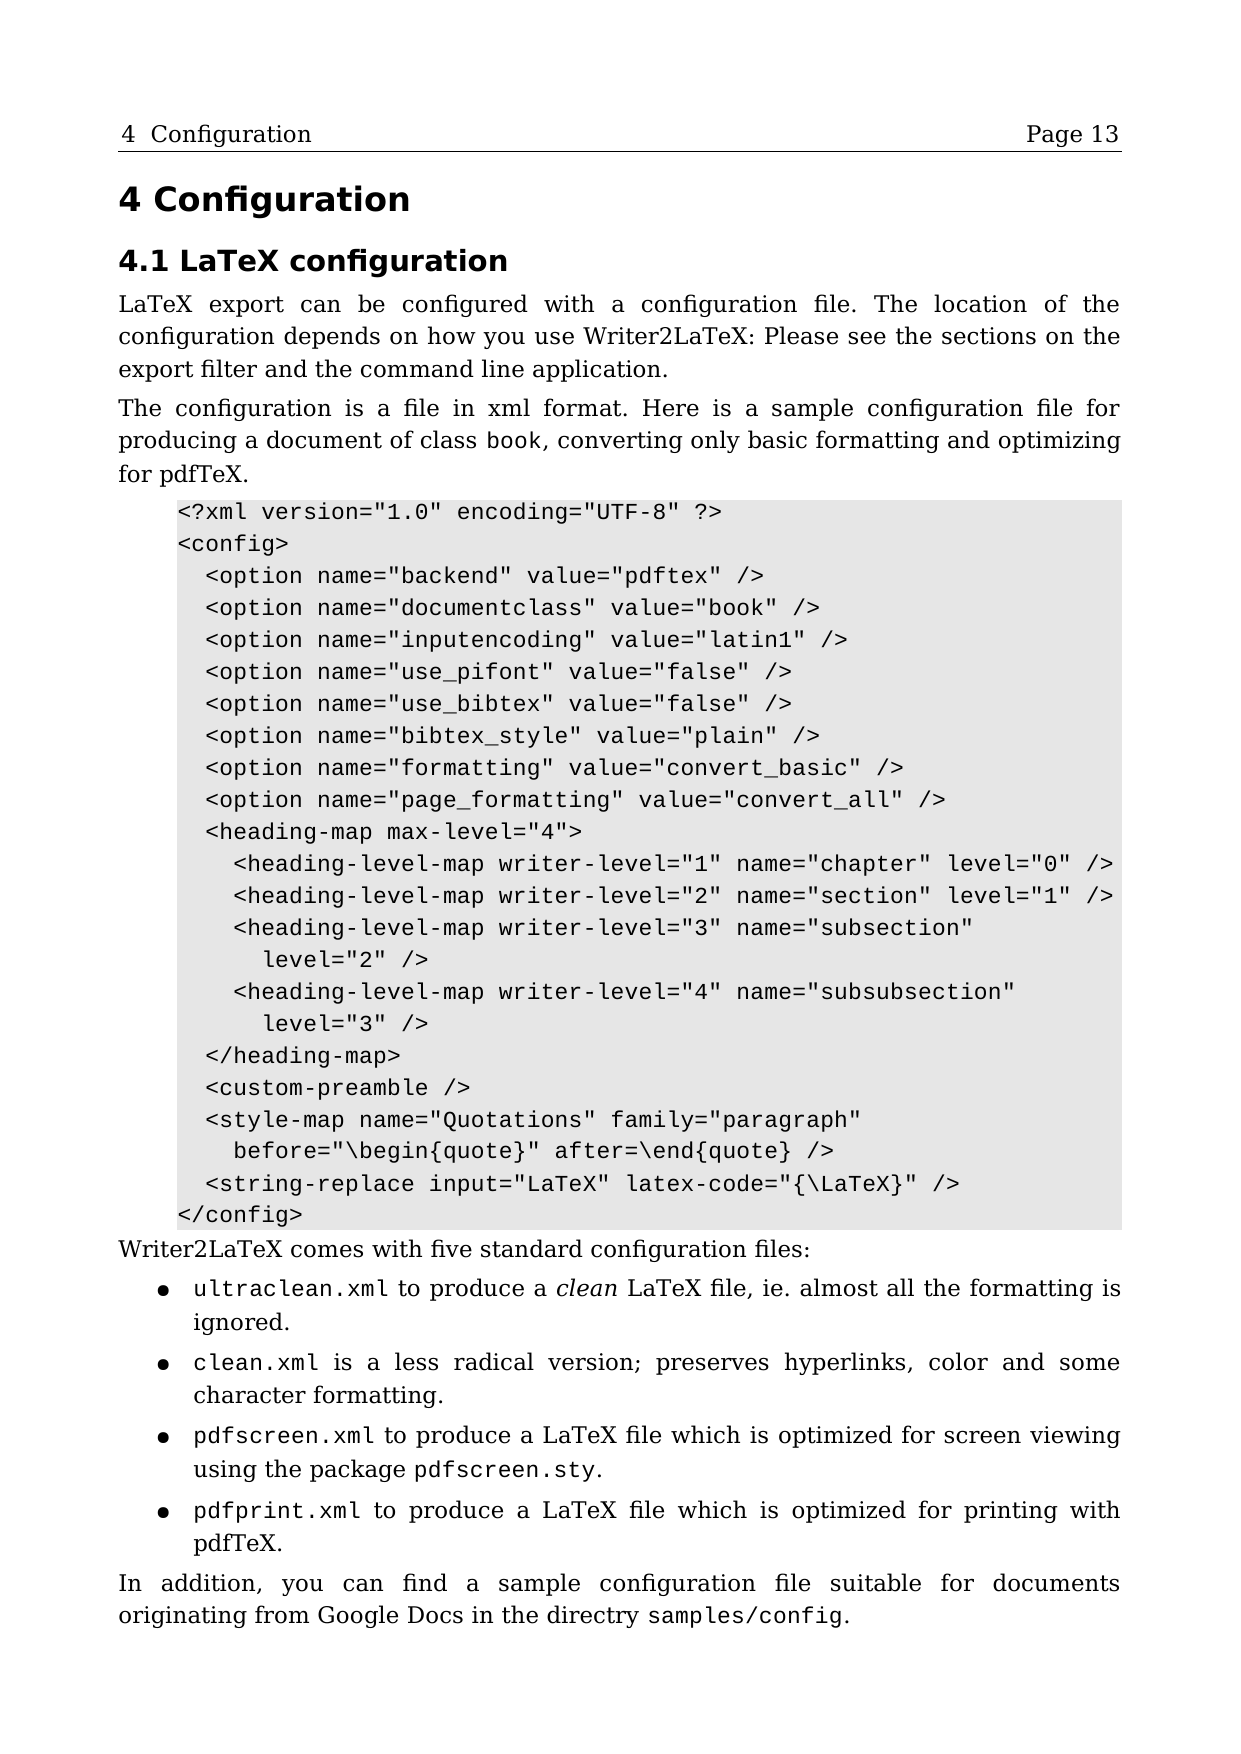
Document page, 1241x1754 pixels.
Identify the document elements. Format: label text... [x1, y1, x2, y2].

text <custom-preamble /> [177, 1076, 1122, 1102]
list pdfscreen.xml to produce a LaTeX file which is optimized for screen viewing using the package pdfscreen.sty. [156, 1422, 1122, 1484]
text LaTeX export can be configured with a configuration file. The location of the configuration depends on how you use Writer2LaTeX: Please see the sections on the export filter and the command line application. [118, 291, 1122, 382]
text <heading-level-map writer-level="4" name="subsubsection" [177, 980, 1122, 1006]
list clean.xml is a less radical version; preserves hyperlinks, color and some character formatting. [156, 1348, 1122, 1409]
subtitle Configuration [118, 181, 1122, 219]
text <option name="use_bibtex" value="false" /> [177, 692, 1122, 718]
text <?xml version="1.0" encoding="UTF-8" ?> [177, 500, 1122, 526]
text <heading-map max-level="4"> [177, 820, 1122, 846]
list pdfprint.xml to produce a LaTeX file which is optimized for printing with pdfTeX. [156, 1497, 1122, 1557]
text <option name="backend" value="pdftex" /> [177, 564, 1122, 590]
text The configuration is a file in xml format. Here is a sample configuration file for producing a document of class book, converting only basic formatting and optimizing for pdfTeX. [118, 395, 1122, 488]
text level="2" /> [177, 948, 1122, 974]
text <option name="formatting" value="convert_basic" /> [177, 756, 1122, 782]
text <option name="page_formatting" value="convert_all" /> [177, 788, 1122, 814]
subtitle LaTeX configuration [118, 244, 1122, 278]
text <style-map name="Quotations" family="paragraph" [177, 1108, 1122, 1134]
text Writer2LaTeX comes with five standard configuration files: [118, 1236, 1122, 1263]
text <string-replace input="LaTeX" latex-code="{\LaTeX}" /> [177, 1172, 1122, 1198]
text </heading-map> [177, 1044, 1122, 1070]
text In addition, you can find a sample configuration file suitable for documents originating from Google Docs in the directry samples/config. [118, 1570, 1122, 1631]
text before="\begin{quote}" after=\end{quote} /> [177, 1140, 1122, 1166]
text <heading-level-map writer-level="3" name="subsection" [177, 916, 1122, 942]
list ultraclean.xml to produce a clean LaTeX file, ie. almost all the formatting is ignored. [156, 1275, 1122, 1336]
text <option name="inputencoding" value="latin1" /> [177, 628, 1122, 654]
text level="3" /> [177, 1012, 1122, 1038]
text <option name="documentclass" value="book" /> [177, 596, 1122, 622]
text <heading-level-map writer-level="2" name="section" level="1" /> [177, 884, 1122, 910]
text <option name="use_pifont" value="false" /> [177, 660, 1122, 686]
text <heading-level-map writer-level="1" name="chapter" level="0" /> [177, 852, 1122, 878]
text <config> [177, 532, 1122, 558]
text <option name="bibtex_style" value="plain" /> [177, 724, 1122, 750]
text </config> [177, 1204, 1122, 1230]
